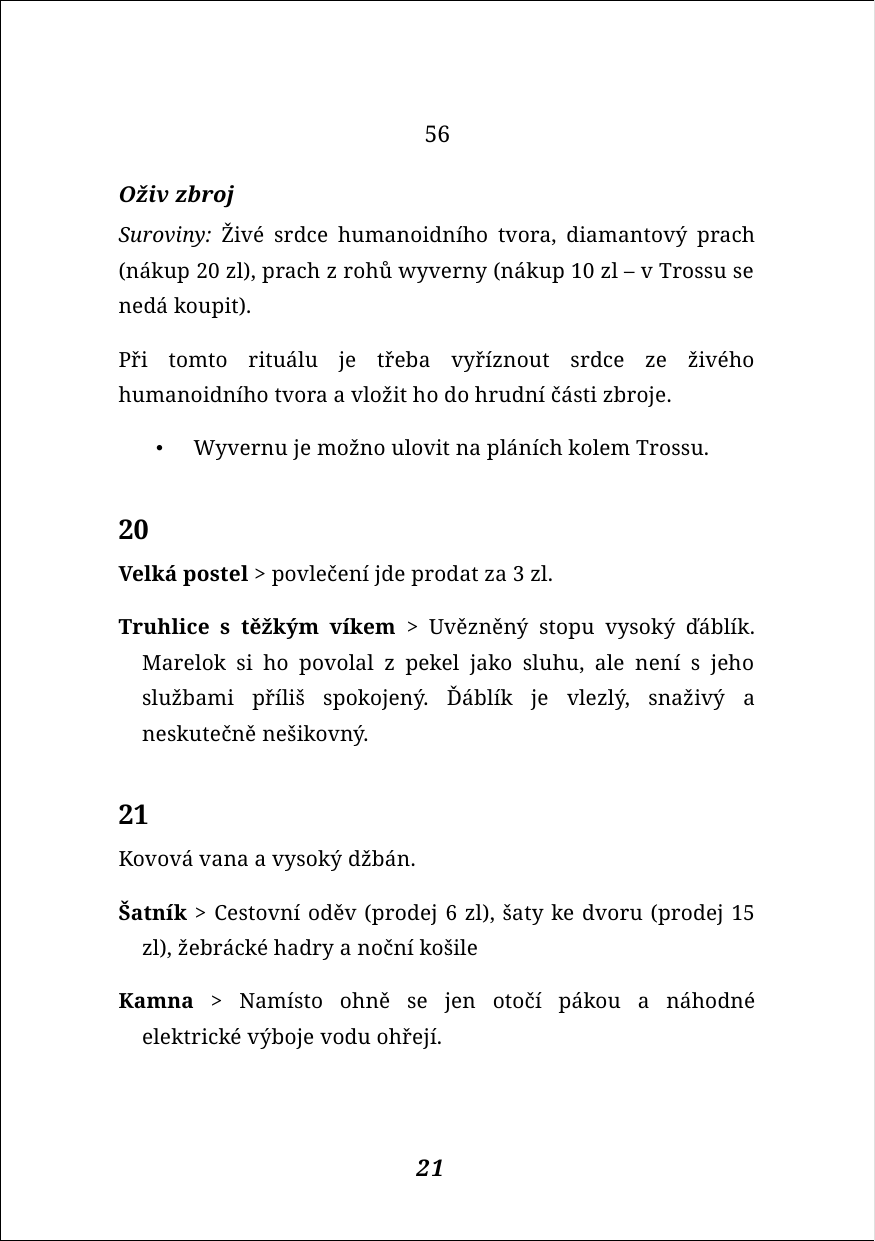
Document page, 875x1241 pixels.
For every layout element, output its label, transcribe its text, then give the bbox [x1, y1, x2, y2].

subtitle 20 [118, 510, 756, 547]
text Šatník > Cestovní oděv (prodej 6 zl), šaty ke dvoru (prodej 15 zl), žebrácké hadry a noční košile [118, 898, 756, 962]
list Wyvernu je možno ulovit na pláních kolem Trossu. [156, 433, 756, 462]
text Kovová vana a vysoký džbán. [118, 844, 756, 873]
text Velká postel > povlečení jde prodat za 3 zl. [118, 559, 756, 587]
subtitle Oživ zbroj [118, 179, 756, 209]
subtitle 21 [118, 796, 756, 833]
text Suroviny: Živé srdce humanoidního tvora, diamantový prach (nákup 20 zl), prach z rohů wyverny (nákup 10 zl – v Trossu se nedá koupit). [118, 221, 756, 320]
text Kamna > Namísto ohně se jen otočí pákou a náhodné elektrické výboje vodu ohřejí. [118, 986, 756, 1050]
text Při tomto rituálu je třeba vyříznout srdce ze živého humanoidního tvora a vložit ho do hrudní části zbroje. [118, 345, 756, 409]
text Truhlice s těžkým víkem > Uvězněný stopu vysoký ďáblík. Marelok si ho povolal z pekel jako sluhu, ale není s jeho službami příliš spokojený. Ďáblík je vlezlý, snaživý a neskutečně nešikovný. [118, 612, 756, 747]
